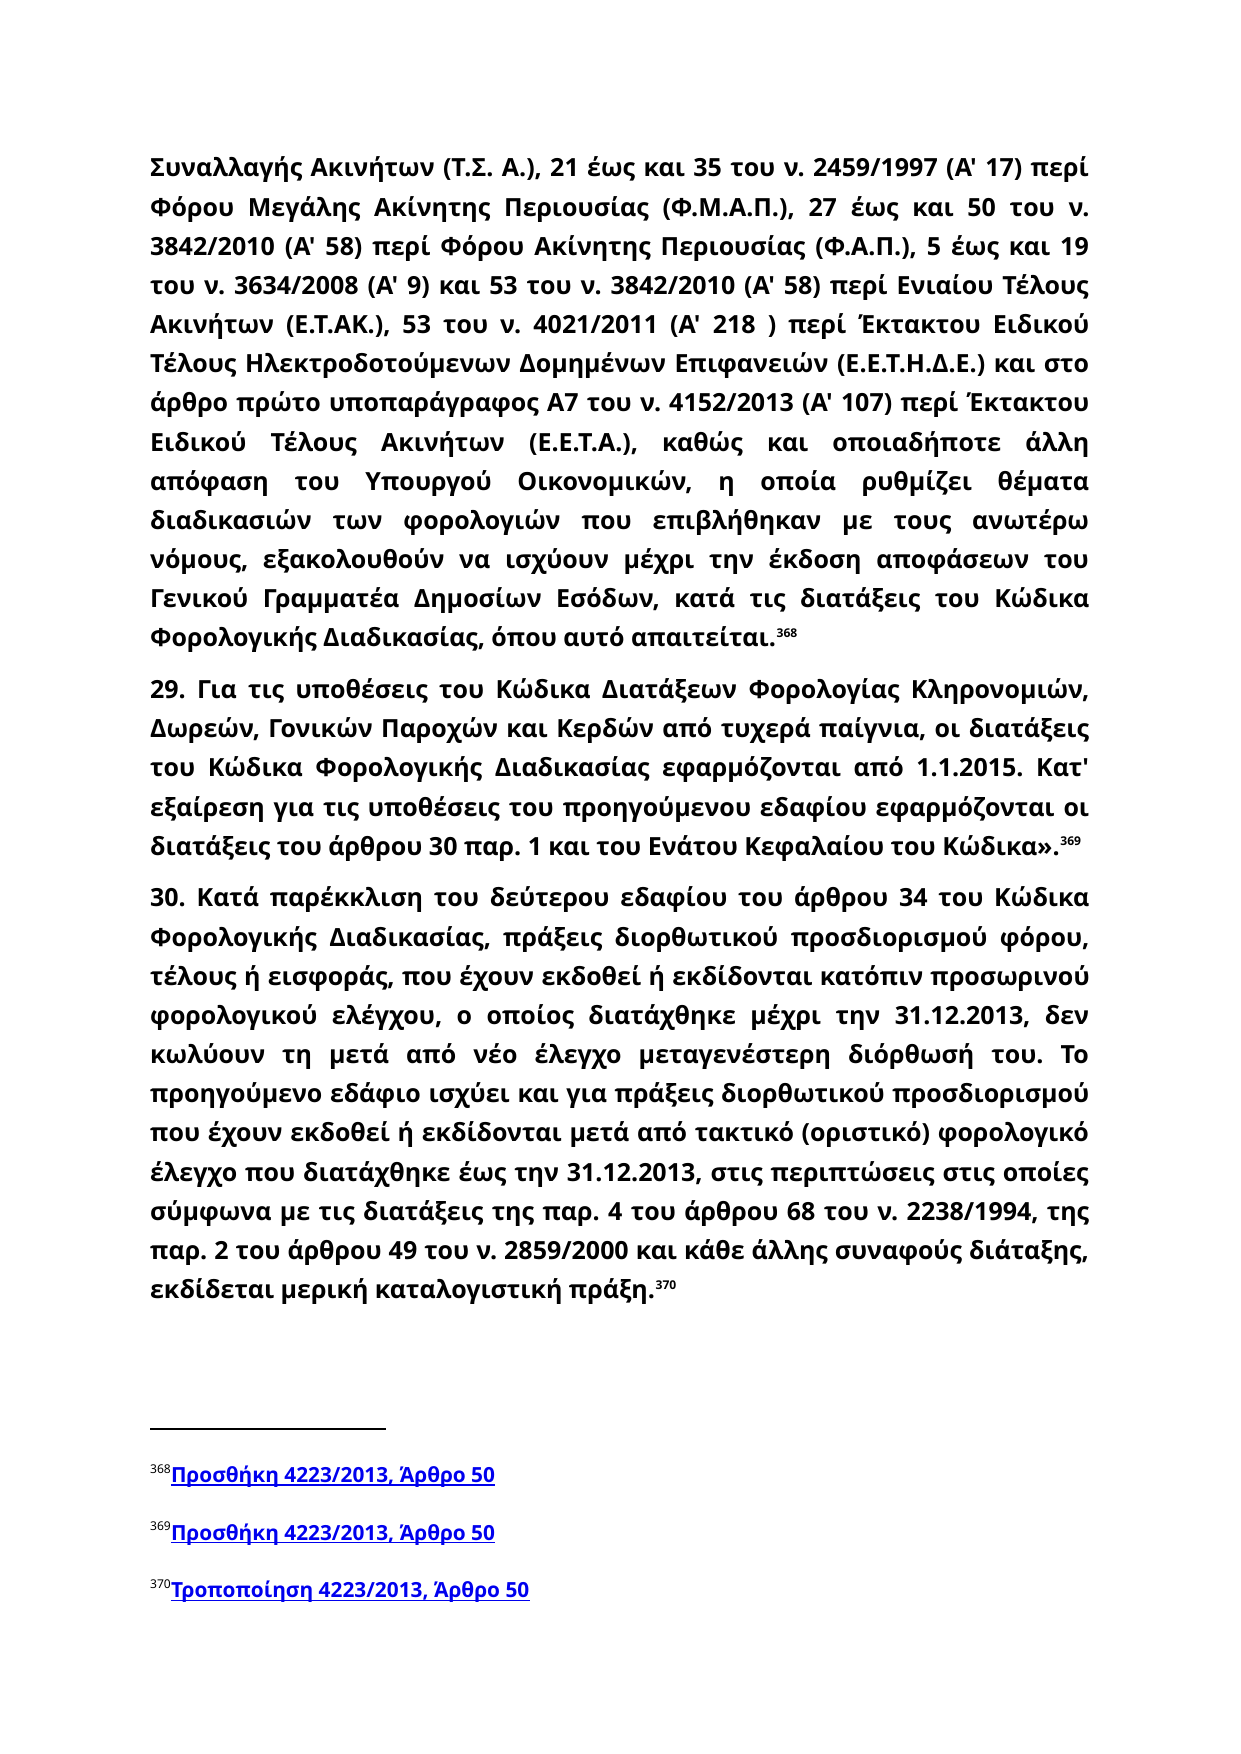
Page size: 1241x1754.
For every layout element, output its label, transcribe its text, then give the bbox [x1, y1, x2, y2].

text Προσθήκη 4223/2013, Άρθρο 50 [150, 1518, 1090, 1546]
text 30. Κατά παρέκκλιση του δεύτερου εδαφίου του άρθρου 34 του Κώδικα Φορολογικής Διαδικασίας, πράξεις διορθωτικού προσδιορισμού φόρου, τέλους ή εισφοράς, που έχουν εκδοθεί ή εκδίδονται κατόπιν προσωρινού φορολογικού ελέγχου, ο οποίος διατάχθηκε μέχρι την 31.12.2013, δεν κωλύουν τη μετά από νέο έλεγχο μεταγενέστερη διόρθωσή του. Το προηγούμενο εδάφιο ισχύει και για πράξεις διορθωτικού προσδιορισμού που έχουν εκδοθεί ή εκδίδονται μετά από τακτικό (οριστικό) φορολογικό έλεγχο που διατάχθηκε έως την 31.12.2013, στις περιπτώσεις στις οποίες σύμφωνα με τις διατάξεις της παρ. 4 του άρθρου 68 του ν. 2238/1994, της παρ. 2 του άρθρου 49 του ν. 2859/2000 και κάθε άλλης συναφούς διάταξης, εκδίδεται μερική καταλογιστική πράξη. [150, 880, 1090, 1306]
text Προσθήκη 4223/2013, Άρθρο 50 [150, 1460, 1090, 1489]
text Τροποποίηση 4223/2013, Άρθρο 50 [150, 1576, 1090, 1604]
text 29. Για τις υποθέσεις του Κώδικα Διατάξεων Φορολογίας Κληρονομιών, Δωρεών, Γονικών Παροχών και Κερδών από τυχερά παίγνια, οι διατάξεις του Κώδικα Φορολογικής Διαδικασίας εφαρμόζονται από 1.1.2015. Κατ' εξαίρεση για τις υποθέσεις του προηγούμενου εδαφίου εφαρμόζονται οι διατάξεις του άρθρου 30 παρ. 1 και του Ενάτου Κεφαλαίου του Κώδικα». [150, 672, 1090, 862]
text Συναλλαγής Ακινήτων (Τ.Σ. Α.), 21 έως και 35 του ν. 2459/1997 (Α' 17) περί Φόρου Μεγάλης Ακίνητης Περιουσίας (Φ.Μ.Α.Π.), 27 έως και 50 του ν. 3842/2010 (Α' 58) περί Φόρου Ακίνητης Περιουσίας (Φ.Α.Π.), 5 έως και 19 του ν. 3634/2008 (Α' 9) και 53 του ν. 3842/2010 (Α' 58) περί Ενιαίου Τέλους Ακινήτων (Ε.Τ.ΑΚ.), 53 του ν. 4021/2011 (Α' 218 ) περί Έκτακτου Ειδικού Τέλους Ηλεκτροδοτούμενων Δομημένων Επιφανειών (Ε.Ε.Τ.Η.Δ.Ε.) και στο άρθρο πρώτο υποπαράγραφος Α7 του ν. 4152/2013 (Α' 107) περί Έκτακτου Ειδικού Τέλους Ακινήτων (Ε.Ε.Τ.Α.), καθώς και οποιαδήποτε άλλη απόφαση του Υπουργού Οικονομικών, η οποία ρυθμίζει θέματα διαδικασιών των φορολογιών που επιβλήθηκαν με τους ανωτέρω νόμους, εξακολουθούν να ισχύουν μέχρι την έκδοση αποφάσεων του Γενικού Γραμματέα Δημοσίων Εσόδων, κατά τις διατάξεις του Κώδικα Φορολογικής Διαδικασίας, όπου αυτό απαιτείται. [150, 150, 1090, 654]
